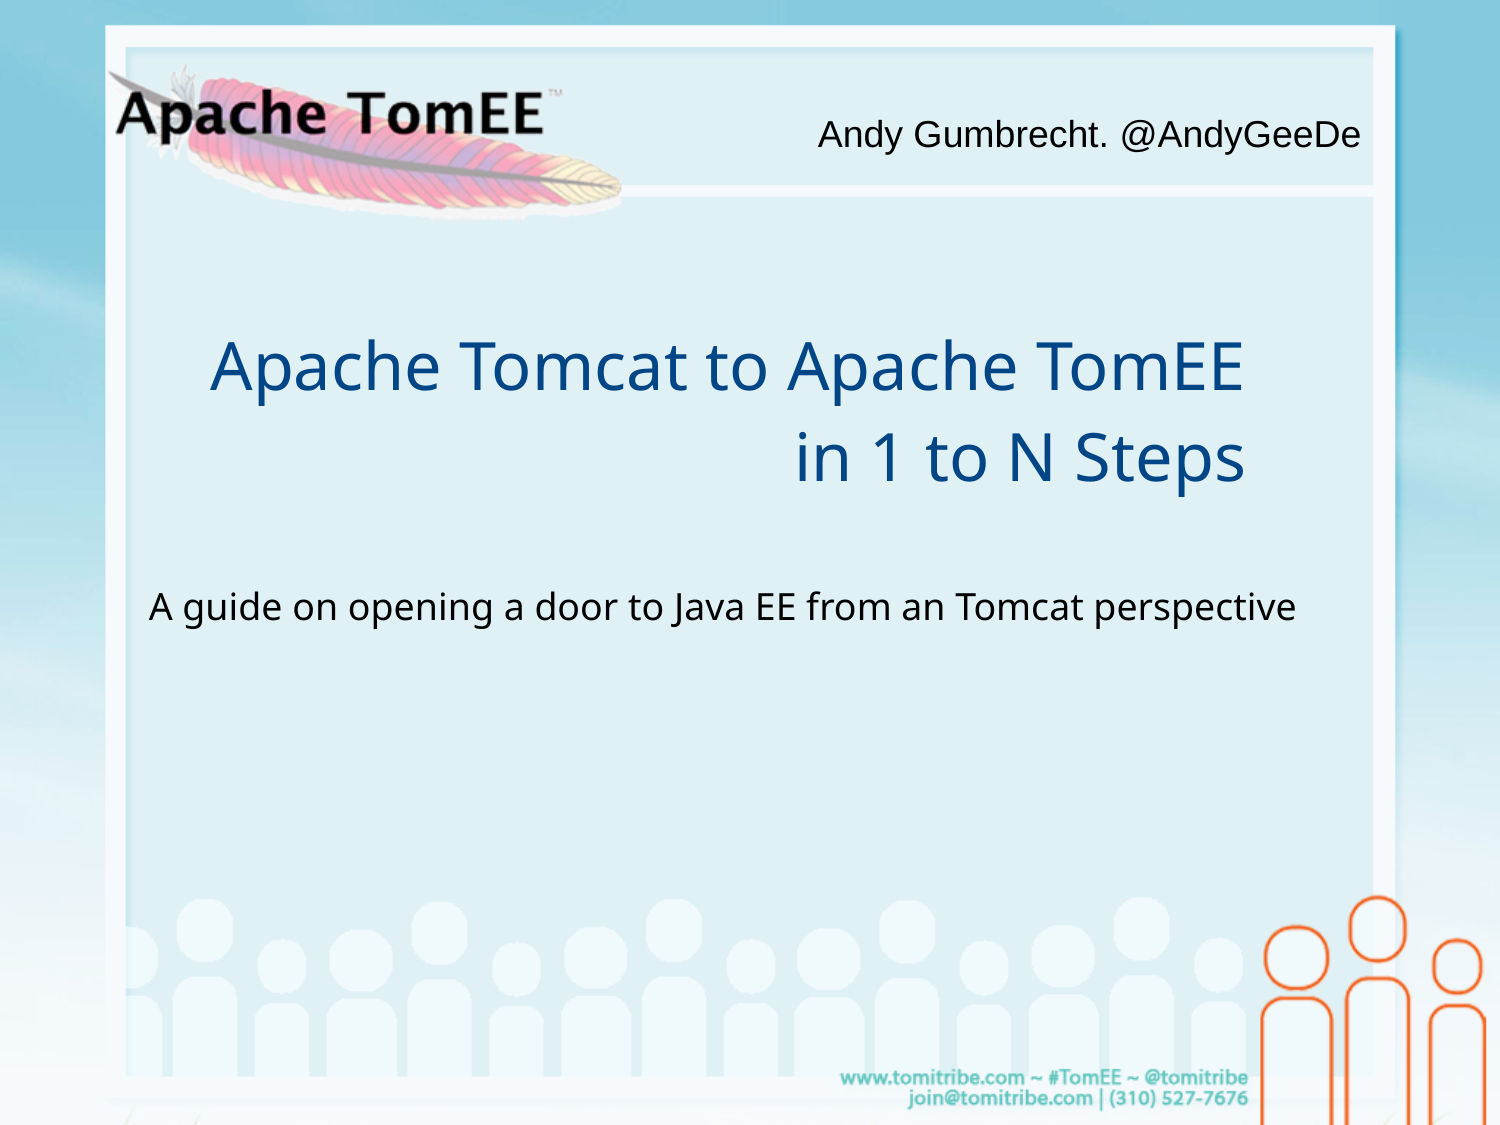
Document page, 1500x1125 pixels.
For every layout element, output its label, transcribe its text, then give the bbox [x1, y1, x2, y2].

picture [0, 0, 1500, 1125]
text_box Apache Tomcat to Apache TomEE in 1 to N Steps [195, 312, 1312, 497]
text_box Andy Gumbrecht. @AndyGeeDe [803, 106, 1377, 164]
text_box A guide on opening a door to Java EE from an Tomcat perspective [134, 573, 1375, 636]
